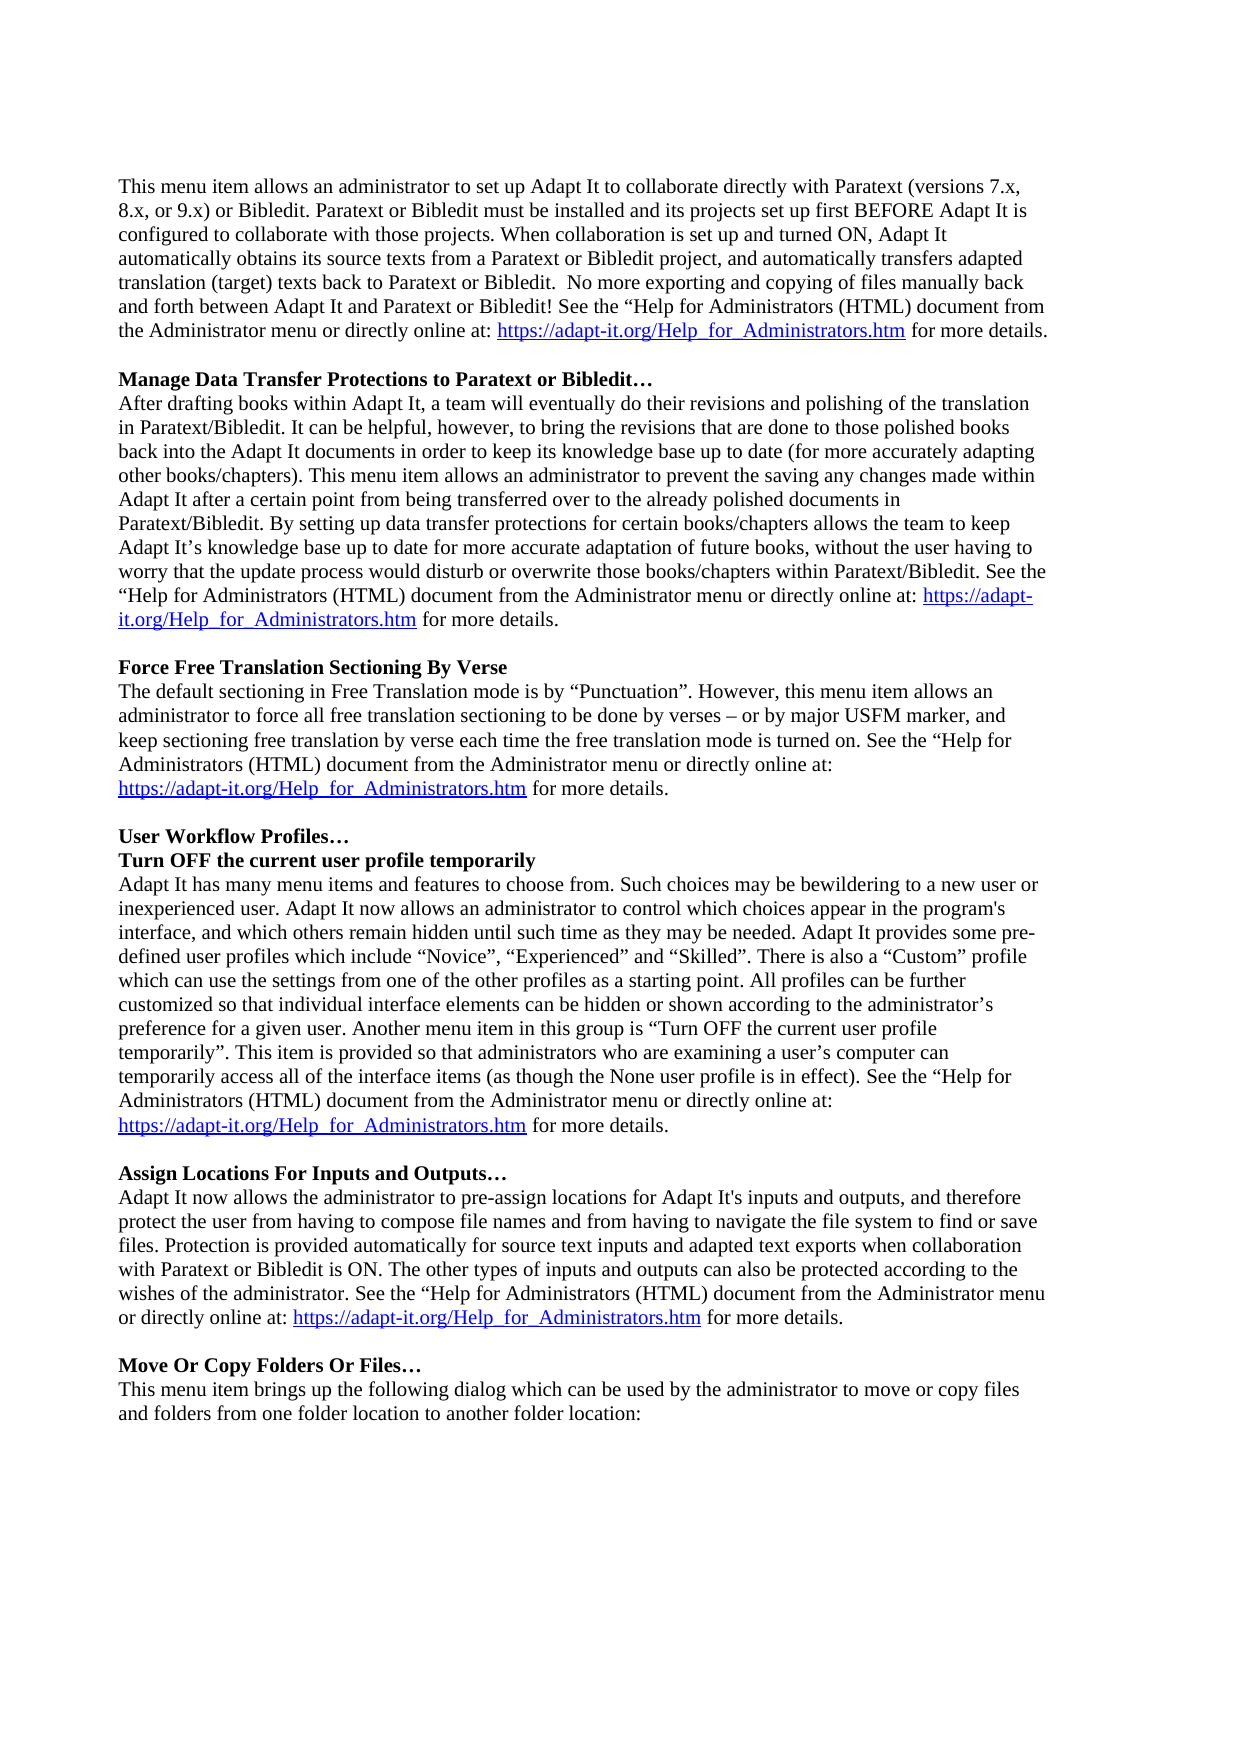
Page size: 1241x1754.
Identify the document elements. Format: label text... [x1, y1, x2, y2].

text After drafting books within Adapt It, a team will eventually do their revisions and polishing of the translation in Paratext/Bibledit. It can be helpful, however, to bring the revisions that are done to those polished books back into the Adapt It documents in order to keep its knowledge base up to date (for more accurately adapting other books/chapters). This menu item allows an administrator to prevent the saving any changes made within Adapt It after a certain point from being transferred over to the already polished documents in Paratext/Bibledit. By setting up data transfer protections for certain books/chapters allows the team to keep Adapt It’s knowledge base up to date for more accurate adaptation of future books, without the user having to worry that the update process would disturb or overwrite those books/chapters within Paratext/Bibledit. See the “Help for Administrators (HTML) document from the Administrator menu or directly online at: https://adapt-it.org/Help_for_Administrators.htm for more details. [118, 391, 1048, 631]
text Force Free Translation Sectioning By Verse [118, 655, 1048, 679]
text Assign Locations For Inputs and Outputs… [118, 1161, 1048, 1185]
text This menu item brings up the following dialog which can be used by the administrator to move or copy files and folders from one folder location to another folder location: [118, 1377, 1048, 1425]
text Manage Data Transfer Protections to Paratext or Bibledit… [118, 367, 1048, 391]
text The default sectioning in Free Translation mode is by “Punctuation”. However, this menu item allows an administrator to force all free translation sectioning to be done by verses – or by major USFM marker, and keep sectioning free translation by verse each time the free translation mode is turned on. See the “Help for Administrators (HTML) document from the Administrator menu or directly online at: https://adapt-it.org/Help_for_Administrators.htm for more details. [118, 679, 1048, 800]
text Move Or Copy Folders Or Files… [118, 1353, 1048, 1377]
text User Workflow Profiles… [118, 824, 1048, 848]
text This menu item allows an administrator to set up Adapt It to collaborate directly with Paratext (versions 7.x, 8.x, or 9.x) or Bibledit. Paratext or Bibledit must be installed and its projects set up first BEFORE Adapt It is configured to collaborate with those projects. When collaboration is set up and turned ON, Adapt It automatically obtains its source texts from a Paratext or Bibledit project, and automatically transfers adapted translation (target) texts back to Paratext or Bibledit. No more exporting and copying of files manually back and forth between Adapt It and Paratext or Bibledit! See the “Help for Administrators (HTML) document from the Administrator menu or directly online at: https://adapt-it.org/Help_for_Administrators.htm for more details. [118, 174, 1048, 342]
text Turn OFF the current user profile temporarily [118, 848, 1048, 872]
text Adapt It now allows the administrator to pre-assign locations for Adapt It's inputs and outputs, and therefore protect the user from having to compose file names and from having to navigate the file system to find or save files. Protection is provided automatically for source text inputs and adapted text exports when collaboration with Paratext or Bibledit is ON. The other types of inputs and outputs can also be protected according to the wishes of the administrator. See the “Help for Administrators (HTML) document from the Administrator menu or directly online at: https://adapt-it.org/Help_for_Administrators.htm for more details. [118, 1185, 1048, 1329]
text Adapt It has many menu items and features to choose from. Such choices may be bewildering to a new user or inexperienced user. Adapt It now allows an administrator to control which choices appear in the program's interface, and which others remain hidden until such time as they may be needed. Adapt It provides some pre-defined user profiles which include “Novice”, “Experienced” and “Skilled”. There is also a “Custom” profile which can use the settings from one of the other profiles as a starting point. All profiles can be further customized so that individual interface elements can be hidden or shown according to the administrator’s preference for a given user. Another menu item in this group is “Turn OFF the current user profile temporarily”. This item is provided so that administrators who are examining a user’s computer can temporarily access all of the interface items (as though the None user profile is in effect). See the “Help for Administrators (HTML) document from the Administrator menu or directly online at: https://adapt-it.org/Help_for_Administrators.htm for more details. [118, 872, 1048, 1137]
